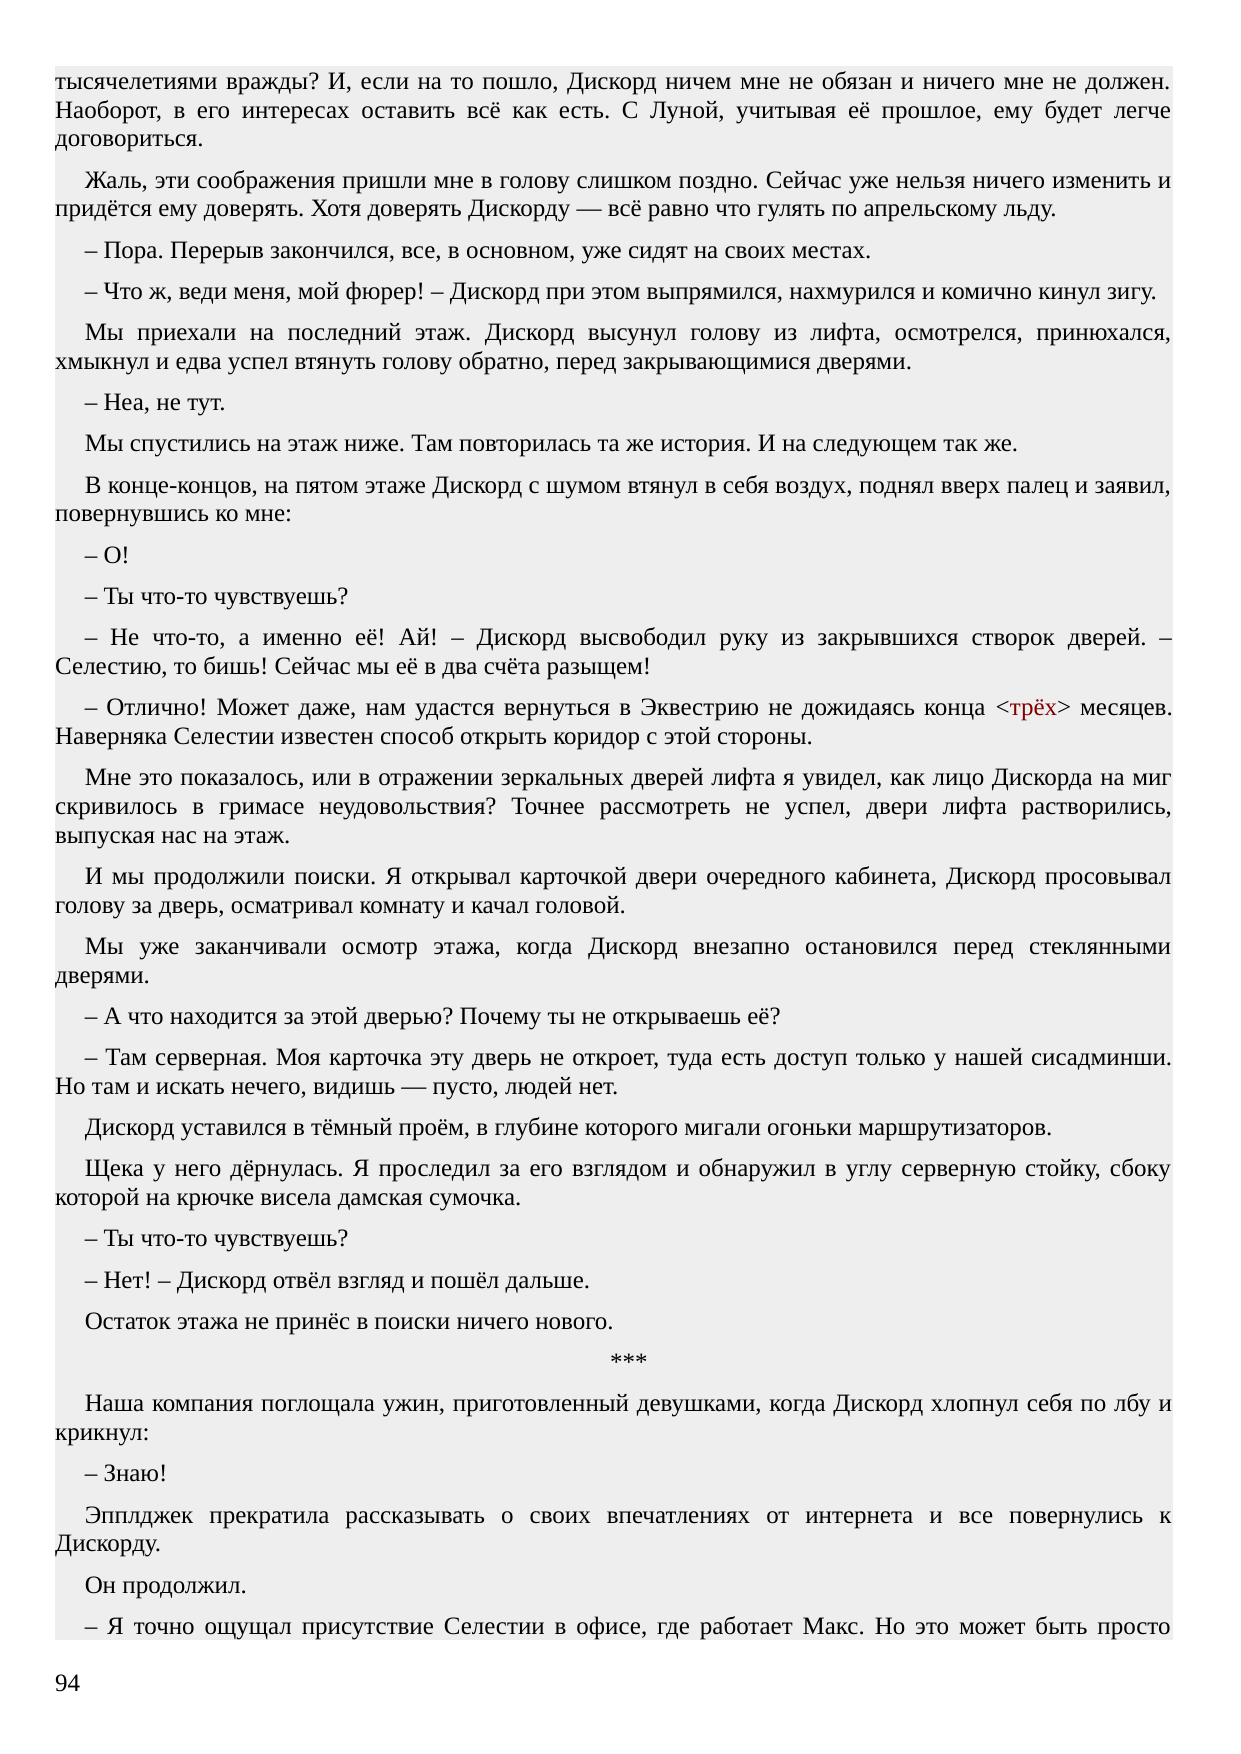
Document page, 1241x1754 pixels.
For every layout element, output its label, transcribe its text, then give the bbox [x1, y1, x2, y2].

text В конце-концов, на пятом этаже Дискорд с шумом втянул в себя воздух, поднял вверх палец и заявил, повернувшись ко мне: [55, 470, 1173, 527]
text Мы уже заканчивали осмотр этажа, когда Дискорд внезапно остановился перед стеклянными дверями. [55, 931, 1173, 988]
text Жаль, эти соображения пришли мне в голову слишком поздно. Сейчас уже нельзя ничего изменить и придётся ему доверять. Хотя доверять Дискорду — всё равно что гулять по апрельскому льду. [55, 165, 1173, 222]
text – Нет! – Дискорд отвёл взгляд и пошёл дальше. [55, 1265, 1173, 1293]
text *** [55, 1347, 1173, 1376]
text тысячелетиями вражды? И, если на то пошло, Дискорд ничем мне не обязан и ничего мне не должен. Наоборот, в его интересах оставить всё как есть. С Луной, учитывая её прошлое, ему будет легче договориться. [55, 66, 1173, 152]
text – Там серверная. Моя карточка эту дверь не откроет, туда есть доступ только у нашей сисадминши. Но там и искать нечего, видишь — пусто, людей нет. [55, 1042, 1173, 1100]
text – О! [55, 540, 1173, 568]
text – Что ж, веди меня, мой фюрер! – Дискорд при этом выпрямился, нахмурился и комично кинул зигу. [55, 276, 1173, 305]
text – Ты что-то чувствуешь? [55, 1223, 1173, 1252]
text – Я точно ощущал присутствие Селестии в офисе, где работает Макс. Но это может быть просто [55, 1611, 1173, 1640]
text Эпплджек прекратила рассказывать о своих впечатлениях от интернета и все повернулись к Дискорду. [55, 1500, 1173, 1557]
text – Неа, не тут. [55, 387, 1173, 416]
text – Знаю! [55, 1458, 1173, 1487]
text – Не что-то, а именно её! Ай! – Дискорд высвободил руку из закрывшихся створок дверей. – Селестию, то бишь! Сейчас мы её в два счёта разыщем! [55, 622, 1173, 680]
text – Отлично! Может даже, нам удастся вернуться в Эквестрию не дожидаясь конца <трёх> месяцев. Наверняка Селестии известен способ открыть коридор с этой стороны. [55, 692, 1173, 750]
text Дискорд уставился в тёмный проём, в глубине которого мигали огоньки маршрутизаторов. [55, 1112, 1173, 1141]
text – Ты что-то чувствуешь? [55, 581, 1173, 610]
text Мы спустились на этаж ниже. Там повторилась та же история. И на следующем так же. [55, 428, 1173, 457]
text – А что находится за этой дверью? Почему ты не открываешь её? [55, 1001, 1173, 1030]
text Мне это показалось, или в отражении зеркальных дверей лифта я увидел, как лицо Дискорда на миг скривилось в гримасе неудовольствия? Точнее рассмотреть не успел, двери лифта растворились, выпуская нас на этаж. [55, 762, 1173, 848]
text – Пора. Перерыв закончился, все, в основном, уже сидят на своих местах. [55, 235, 1173, 263]
text Он продолжил. [55, 1570, 1173, 1598]
text Наша компания поглощала ужин, приготовленный девушками, когда Дискорд хлопнул себя по лбу и крикнул: [55, 1388, 1173, 1446]
text И мы продолжили поиски. Я открывал карточкой двери очередного кабинета, Дискорд просовывал голову за дверь, осматривал комнату и качал головой. [55, 861, 1173, 918]
text Остаток этажа не принёс в поиски ничего нового. [55, 1306, 1173, 1335]
text Мы приехали на последний этаж. Дискорд высунул голову из лифта, осмотрелся, принюхался, хмыкнул и едва успел втянуть голову обратно, перед закрывающимися дверями. [55, 317, 1173, 375]
text Щека у него дёрнулась. Я проследил за его взглядом и обнаружил в углу серверную стойку, сбоку которой на крючке висела дамская сумочка. [55, 1153, 1173, 1211]
